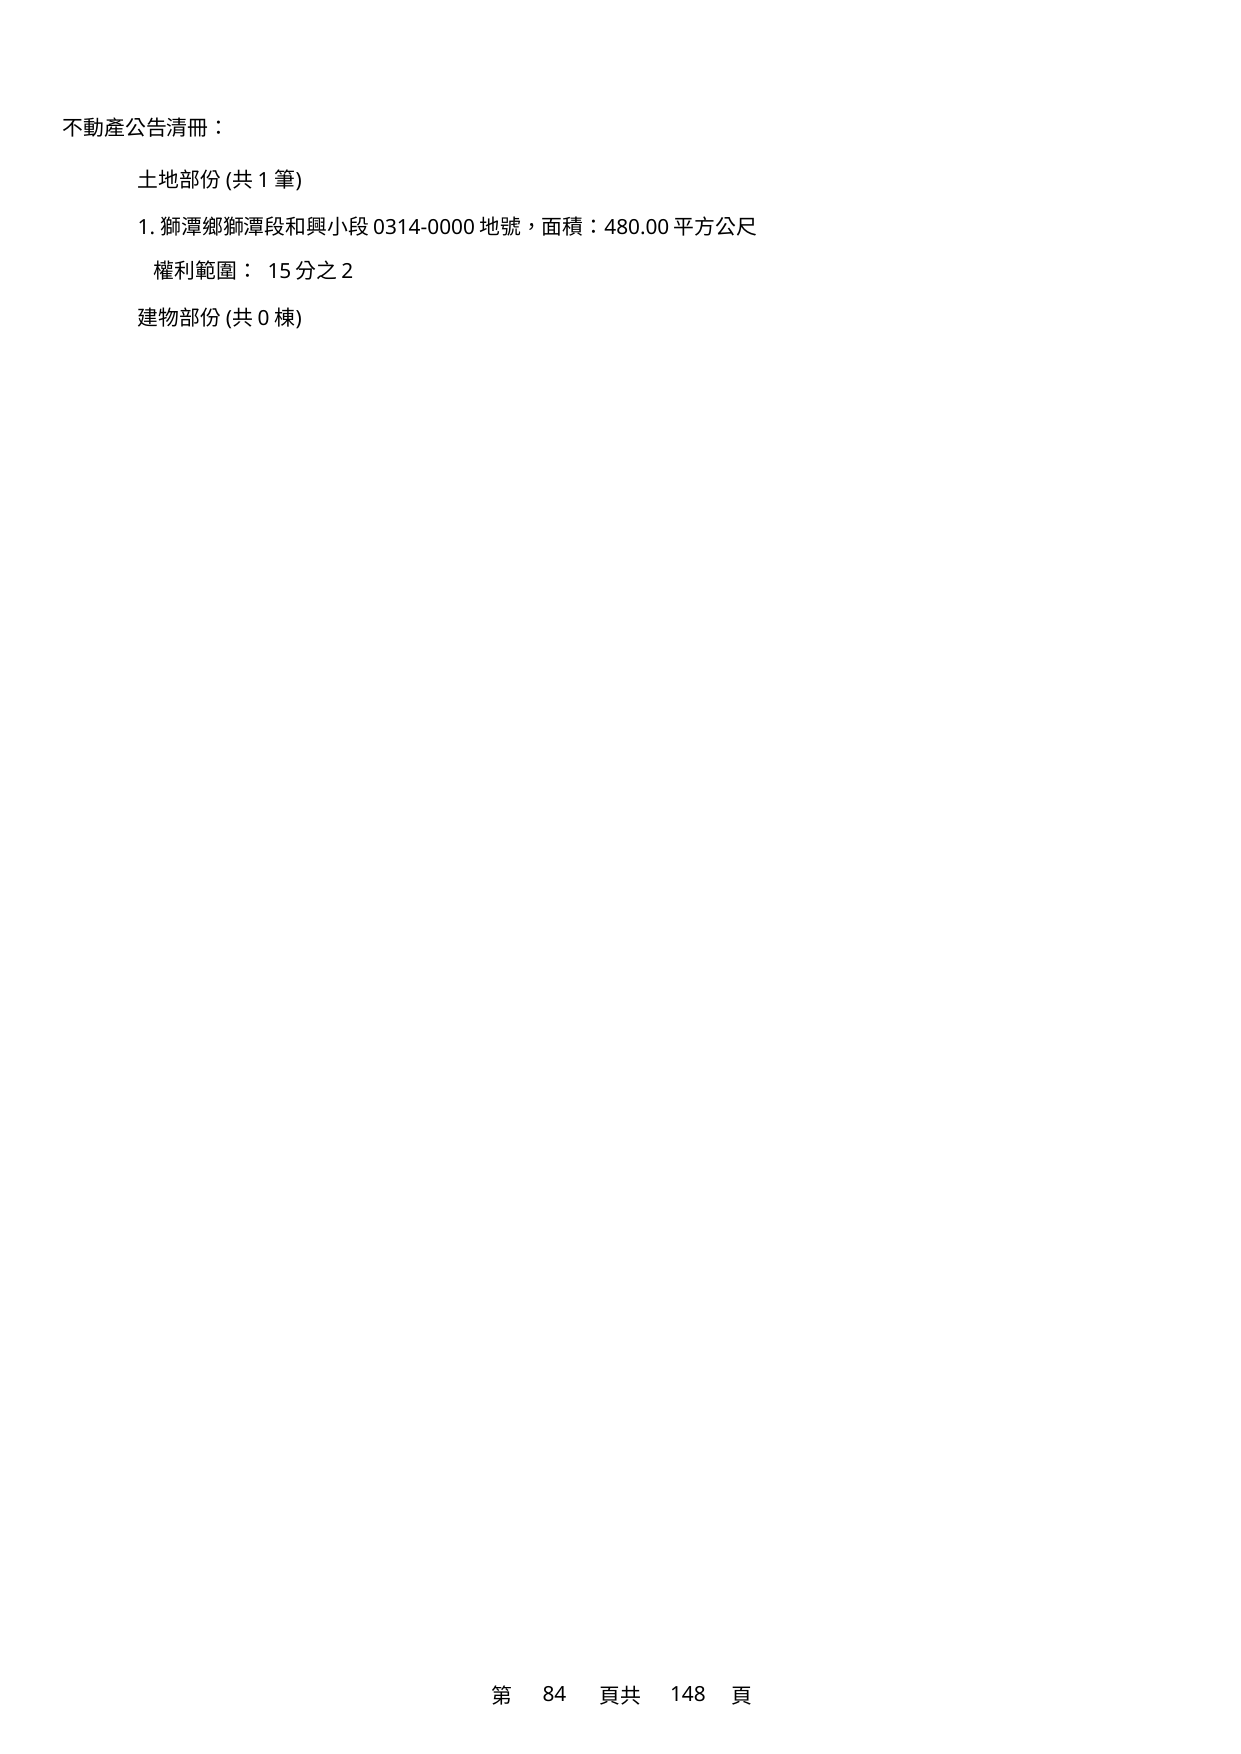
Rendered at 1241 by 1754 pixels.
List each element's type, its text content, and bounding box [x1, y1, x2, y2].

text 土地部份 (共 1 筆) [62, 150, 1177, 194]
text 1. 獅潭鄉獅潭段和興小段0314-0000地號，面積：480.00平方公尺 權利範圍： 15分之2 [62, 197, 1177, 284]
text 不動產公告清冊： [62, 98, 1177, 142]
text 頁 [721, 1679, 762, 1709]
text 頁共 [585, 1679, 654, 1709]
text 148 [654, 1679, 721, 1708]
text 84 [523, 1679, 585, 1708]
text 建物部份 (共 0 棟) [62, 287, 1177, 331]
text 第 [481, 1679, 523, 1709]
